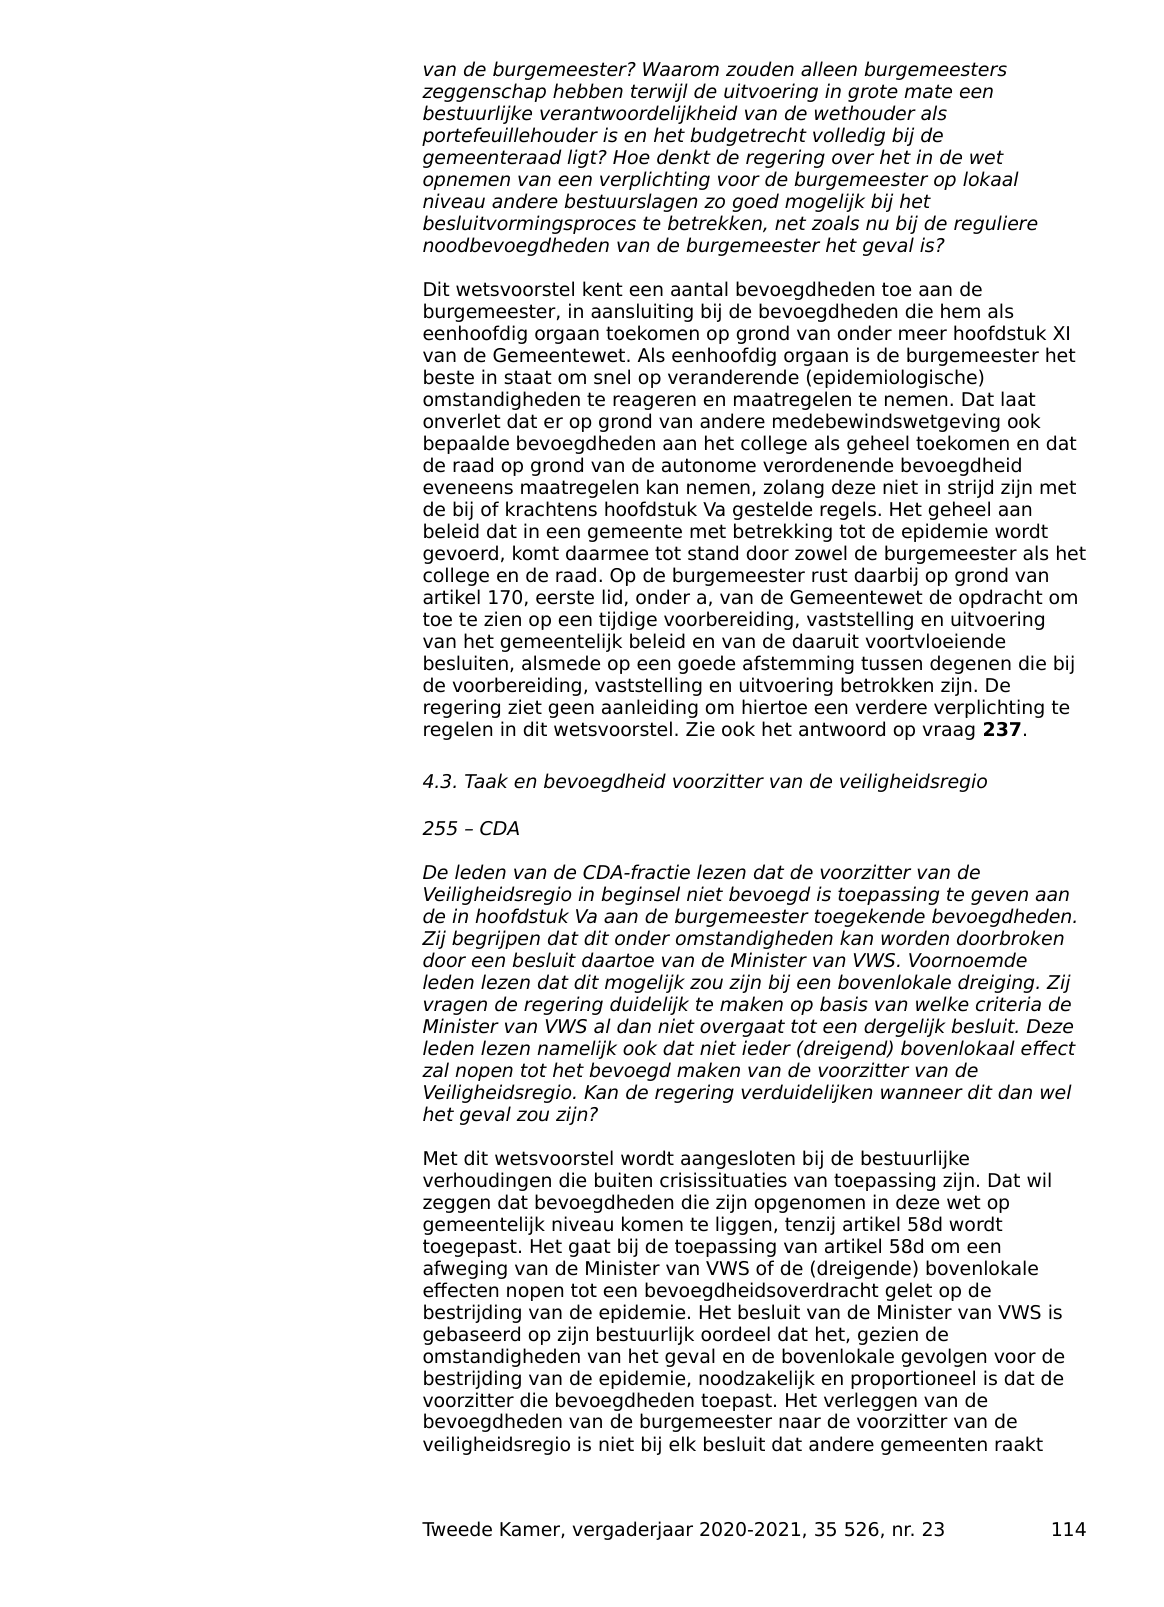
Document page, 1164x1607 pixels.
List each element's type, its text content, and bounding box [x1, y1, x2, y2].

subtitle 4.3. Taak en bevoegdheid voorzitter van de veiligheidsregio [422, 771, 1087, 793]
text van de burgemeester? Waarom zouden alleen burgemeesters zeggenschap hebben terwijl de uitvoering in grote mate een bestuurlijke verantwoordelijkheid van de wethouder als portefeuillehouder is en het budgetrecht volledig bij de gemeenteraad ligt? Hoe denkt de regering over het in de wet opnemen van een verplichting voor de burgemeester op lokaal niveau andere bestuurslagen zo goed mogelijk bij het besluitvormingsproces te betrekken, net zoals nu bij de reguliere noodbevoegdheden van de burgemeester het geval is? [422, 59, 1087, 257]
text De leden van de CDA-fractie lezen dat de voorzitter van de Veiligheidsregio in beginsel niet bevoegd is toepassing te geven aan de in hoofdstuk Va aan de burgemeester toegekende bevoegdheden. Zij begrijpen dat dit onder omstandigheden kan worden doorbroken door een besluit daartoe van de Minister van VWS. Voornoemde leden lezen dat dit mogelijk zou zijn bij een bovenlokale dreiging. Zij vragen de regering duidelijk te maken op basis van welke criteria de Minister van VWS al dan niet overgaat tot een dergelijk besluit. Deze leden lezen namelijk ook dat niet ieder (dreigend) bovenlokaal effect zal nopen tot het bevoegd maken van de voorzitter van de Veiligheidsregio. Kan de regering verduidelijken wanneer dit dan wel het geval zou zijn? [422, 862, 1087, 1126]
text Met dit wetsvoorstel wordt aangesloten bij de bestuurlijke verhoudingen die buiten crisissituaties van toepassing zijn. Dat wil zeggen dat bevoegdheden die zijn opgenomen in deze wet op gemeentelijk niveau komen te liggen, tenzij artikel 58d wordt toegepast. Het gaat bij de toepassing van artikel 58d om een afweging van de Minister van VWS of de (dreigende) bovenlokale effecten nopen tot een bevoegdheidsoverdracht gelet op de bestrijding van de epidemie. Het besluit van de Minister van VWS is gebaseerd op zijn bestuurlijk oordeel dat het, gezien de omstandigheden van het geval en de bovenlokale gevolgen voor de bestrijding van de epidemie, noodzakelijk en proportioneel is dat de voorzitter die bevoegdheden toepast. Het verleggen van de bevoegdheden van de burgemeester naar de voorzitter van de veiligheidsregio is niet bij elk besluit dat andere gemeenten raakt [422, 1148, 1087, 1455]
subtitle 255 – CDA [422, 818, 1087, 839]
text Dit wetsvoorstel kent een aantal bevoegdheden toe aan de burgemeester, in aansluiting bij de bevoegdheden die hem als eenhoofdig orgaan toekomen op grond van onder meer hoofdstuk XI van de Gemeentewet. Als eenhoofdig orgaan is de burgemeester het beste in staat om snel op veranderende (epidemiologische) omstandigheden te reageren en maatregelen te nemen. Dat laat onverlet dat er op grond van andere medebewindswetgeving ook bepaalde bevoegdheden aan het college als geheel toekomen en dat de raad op grond van de autonome verordenende bevoegdheid eveneens maatregelen kan nemen, zolang deze niet in strijd zijn met de bij of krachtens hoofdstuk Va gestelde regels. Het geheel aan beleid dat in een gemeente met betrekking tot de epidemie wordt gevoerd, komt daarmee tot stand door zowel de burgemeester als het college en de raad. Op de burgemeester rust daarbij op grond van artikel 170, eerste lid, onder a, van de Gemeentewet de opdracht om toe te zien op een tijdige voorbereiding, vaststelling en uitvoering van het gemeentelijk beleid en van de daaruit voortvloeiende besluiten, alsmede op een goede afstemming tussen degenen die bij de voorbereiding, vaststelling en uitvoering betrokken zijn. De regering ziet geen aanleiding om hiertoe een verdere verplichting te regelen in dit wetsvoorstel. Zie ook het antwoord op vraag 237. [422, 279, 1087, 741]
